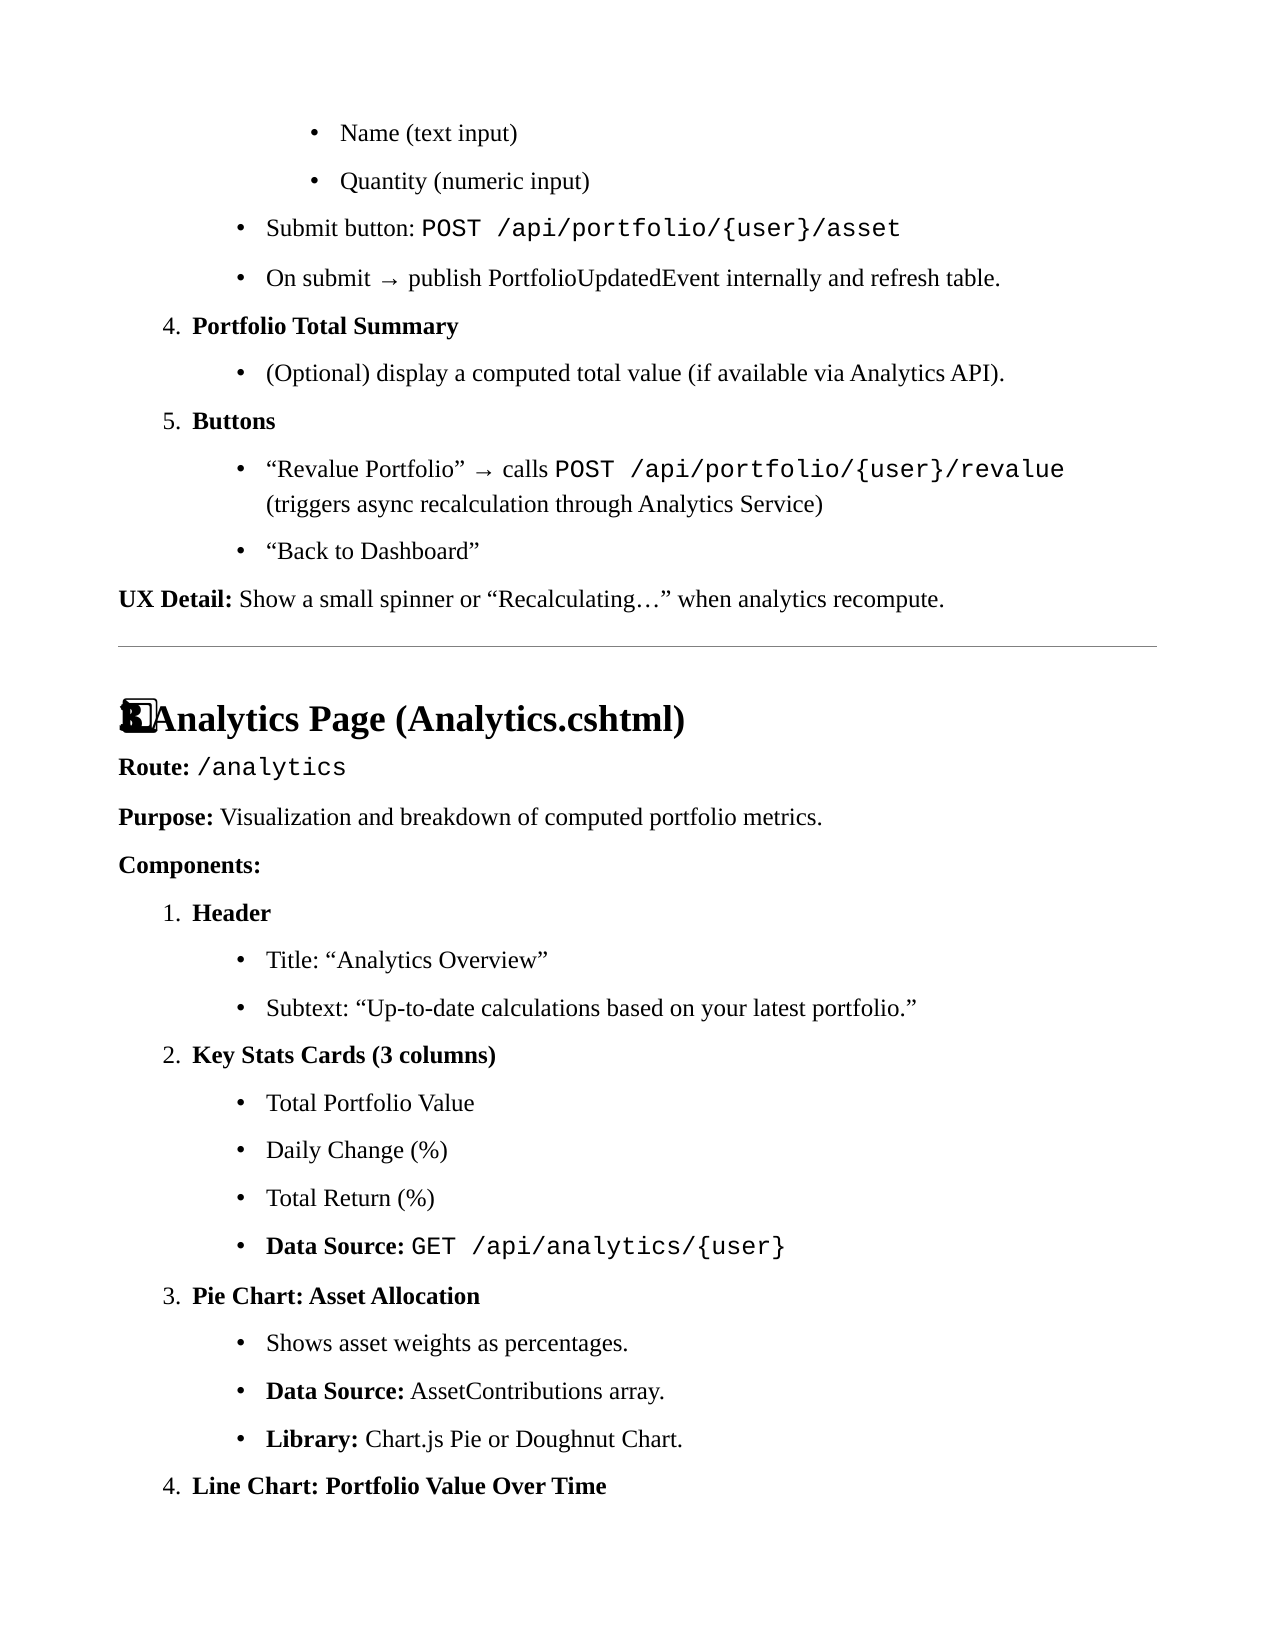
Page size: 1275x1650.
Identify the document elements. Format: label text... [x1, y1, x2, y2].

list Key Stats Cards (3 columns) [162, 1040, 1157, 1069]
subtitle 3️⃣ Analytics Page (Analytics.cshtml) [118, 697, 1157, 740]
list “Revalue Portfolio” → calls POST /api/portfolio/{user}/revalue (triggers async recalculation through Analytics Service) [236, 454, 1157, 518]
text Components: [118, 850, 1157, 879]
list Data Source: GET /api/analytics/{user} [236, 1231, 1157, 1262]
list (Optional) display a computed total value (if available via Analytics API). [236, 358, 1157, 387]
list Portfolio Total Summary [162, 311, 1157, 340]
list Header [162, 898, 1157, 926]
list Quantity (numeric input) [310, 166, 1157, 194]
list Name (text input) [310, 118, 1157, 147]
list Pie Chart: Asset Allocation [162, 1281, 1157, 1309]
list Shows asset weights as percentages. [236, 1328, 1157, 1357]
list Subtext: “Up-to-date calculations based on your latest portfolio.” [236, 993, 1157, 1022]
list Total Return (%) [236, 1183, 1157, 1212]
list Line Chart: Portfolio Value Over Time [162, 1471, 1157, 1500]
text Purpose: Visualization and breakdown of computed portfolio metrics. [118, 802, 1157, 831]
list Daily Change (%) [236, 1136, 1157, 1164]
list Data Source: AssetContributions array. [236, 1376, 1157, 1405]
list Library: Chart.js Pie or Doughnut Chart. [236, 1424, 1157, 1452]
list Submit button: POST /api/portfolio/{user}/asset [236, 213, 1157, 244]
list Total Portfolio Value [236, 1088, 1157, 1117]
text UX Detail: Show a small spinner or “Recalculating…” when analytics recompute. [118, 584, 1157, 613]
list “Back to Dashboard” [236, 536, 1157, 565]
list Buttons [162, 406, 1157, 435]
text Route: /analytics [118, 752, 1157, 783]
list Title: “Analytics Overview” [236, 945, 1157, 974]
list On submit → publish PortfolioUpdatedEvent internally and refresh table. [236, 263, 1157, 292]
